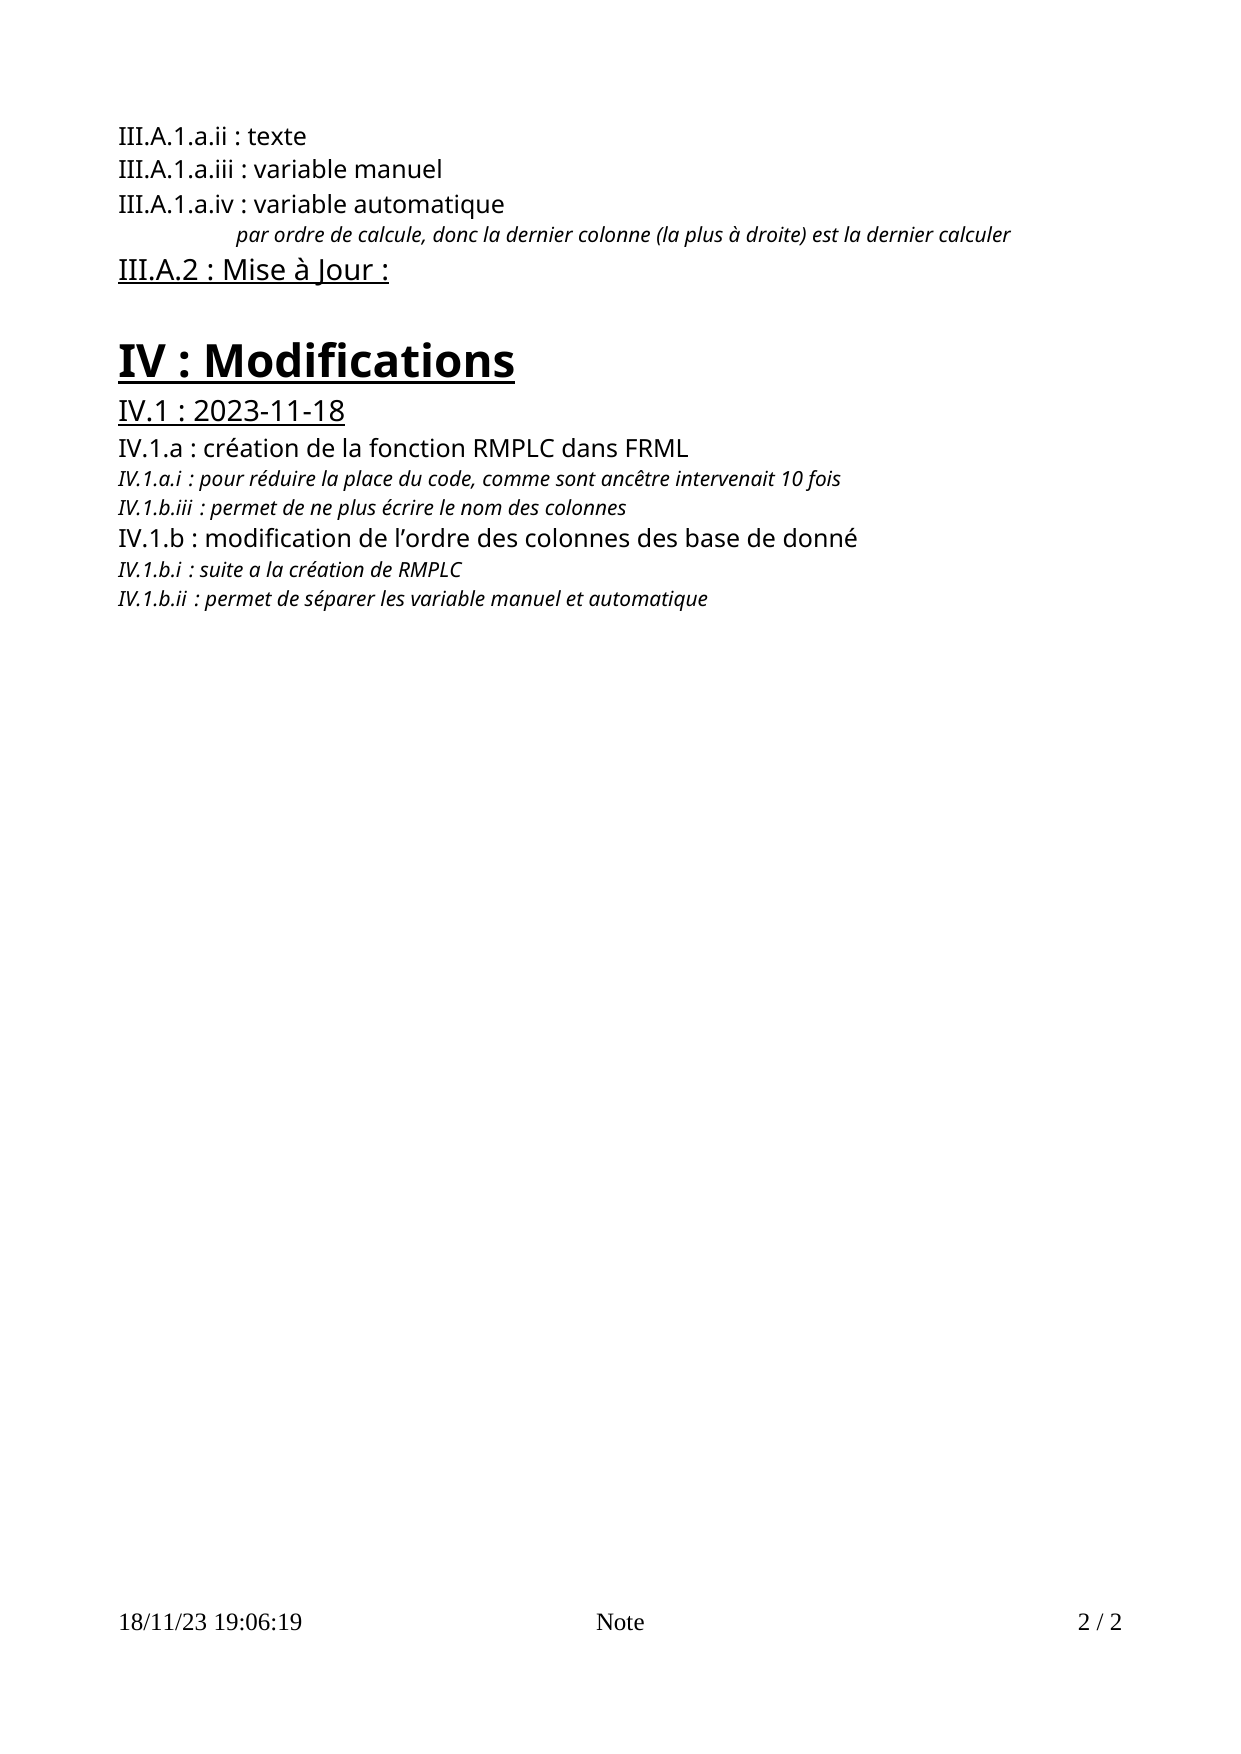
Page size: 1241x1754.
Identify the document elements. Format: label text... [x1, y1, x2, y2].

text III.A.2 : Mise à Jour : [118, 249, 1122, 288]
text IV.1.b : modification de l’ordre des colonnes des base de donné [118, 521, 1122, 555]
text IV.1.b.iii : permet de ne plus écrire le nom des colonnes [118, 493, 1122, 521]
text par ordre de calcule, donc la dernier colonne (la plus à droite) est la dernier calculer [118, 220, 1122, 249]
text III.A.1.a.iii : variable manuel [118, 152, 1122, 186]
text IV.1.a : création de la fonction RMPLC dans FRML [118, 430, 1122, 464]
text III.A.1.a.ii : texte [118, 118, 1122, 152]
text IV.1.b.ii : permet de séparer les variable manuel et automatique [118, 584, 1122, 612]
text III.A.1.a.iv : variable automatique [118, 186, 1122, 220]
subtitle IV : Modifications [118, 328, 1122, 391]
text IV.1 : 2023-11-18 [118, 391, 1122, 430]
text IV.1.a.i : pour réduire la place du code, comme sont ancêtre intervenait 10 fois [118, 464, 1122, 493]
text IV.1.b.i : suite a la création de RMPLC [118, 555, 1122, 584]
